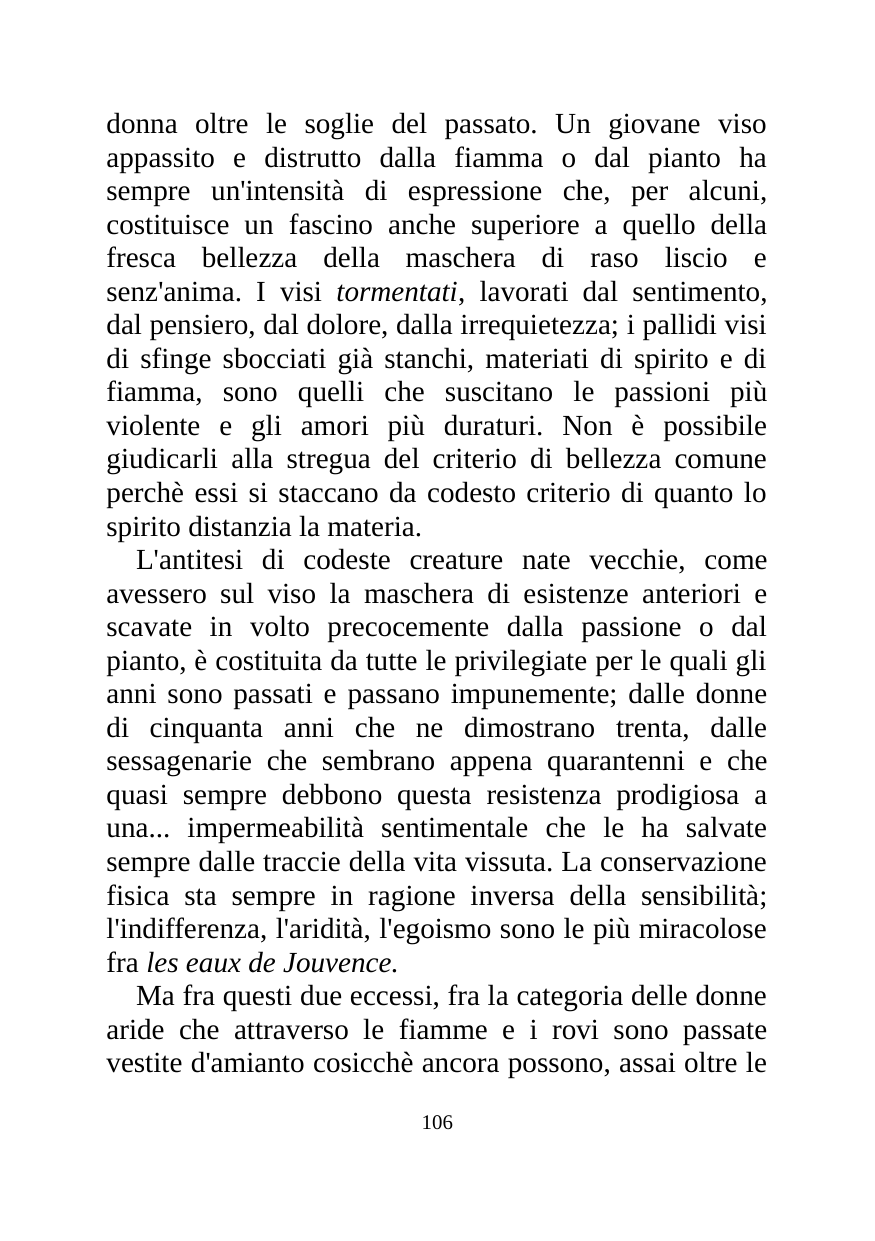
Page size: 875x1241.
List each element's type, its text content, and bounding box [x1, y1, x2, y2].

text L'antitesi di codeste creature nate vecchie, come avessero sul viso la maschera di esistenze anteriori e scavate in volto precocemente dalla passione o dal pianto, è costituita da tutte le privilegiate per le quali gli anni sono passati e passano impunemente; dalle donne di cinquanta anni che ne dimostrano trenta, dalle sessagenarie che sembrano appena quarantenni e che quasi sempre debbono questa resistenza prodigiosa a una... impermeabilità sentimentale che le ha salvate sempre dalle traccie della vita vissuta. La conservazione fisica sta sempre in ragione inversa della sensibilità; l'indifferenza, l'aridità, l'egoismo sono le più miracolose fra les eaux de Jouvence. [106, 542, 768, 978]
text Ma fra questi due eccessi, fra la categoria delle donne aride che attraverso le fiamme e i rovi sono passate vestite d'amianto cosicchè ancora possono, assai oltre le [106, 978, 768, 1079]
text donna oltre le soglie del passato. Un giovane viso appassito e distrutto dalla fiamma o dal pianto ha sempre un'intensità di espressione che, per alcuni, costituisce un fascino anche superiore a quello della fresca bellezza della maschera di raso liscio e senz'anima. I visi tormentati, lavorati dal sentimento, dal pensiero, dal dolore, dalla irrequietezza; i pallidi visi di sfinge sbocciati già stanchi, materiati di spirito e di fiamma, sono quelli che suscitano le passioni più violente e gli amori più duraturi. Non è possibile giudicarli alla stregua del criterio di bellezza comune perchè essi si staccano da codesto criterio di quanto lo spirito distanzia la materia. [106, 106, 768, 542]
